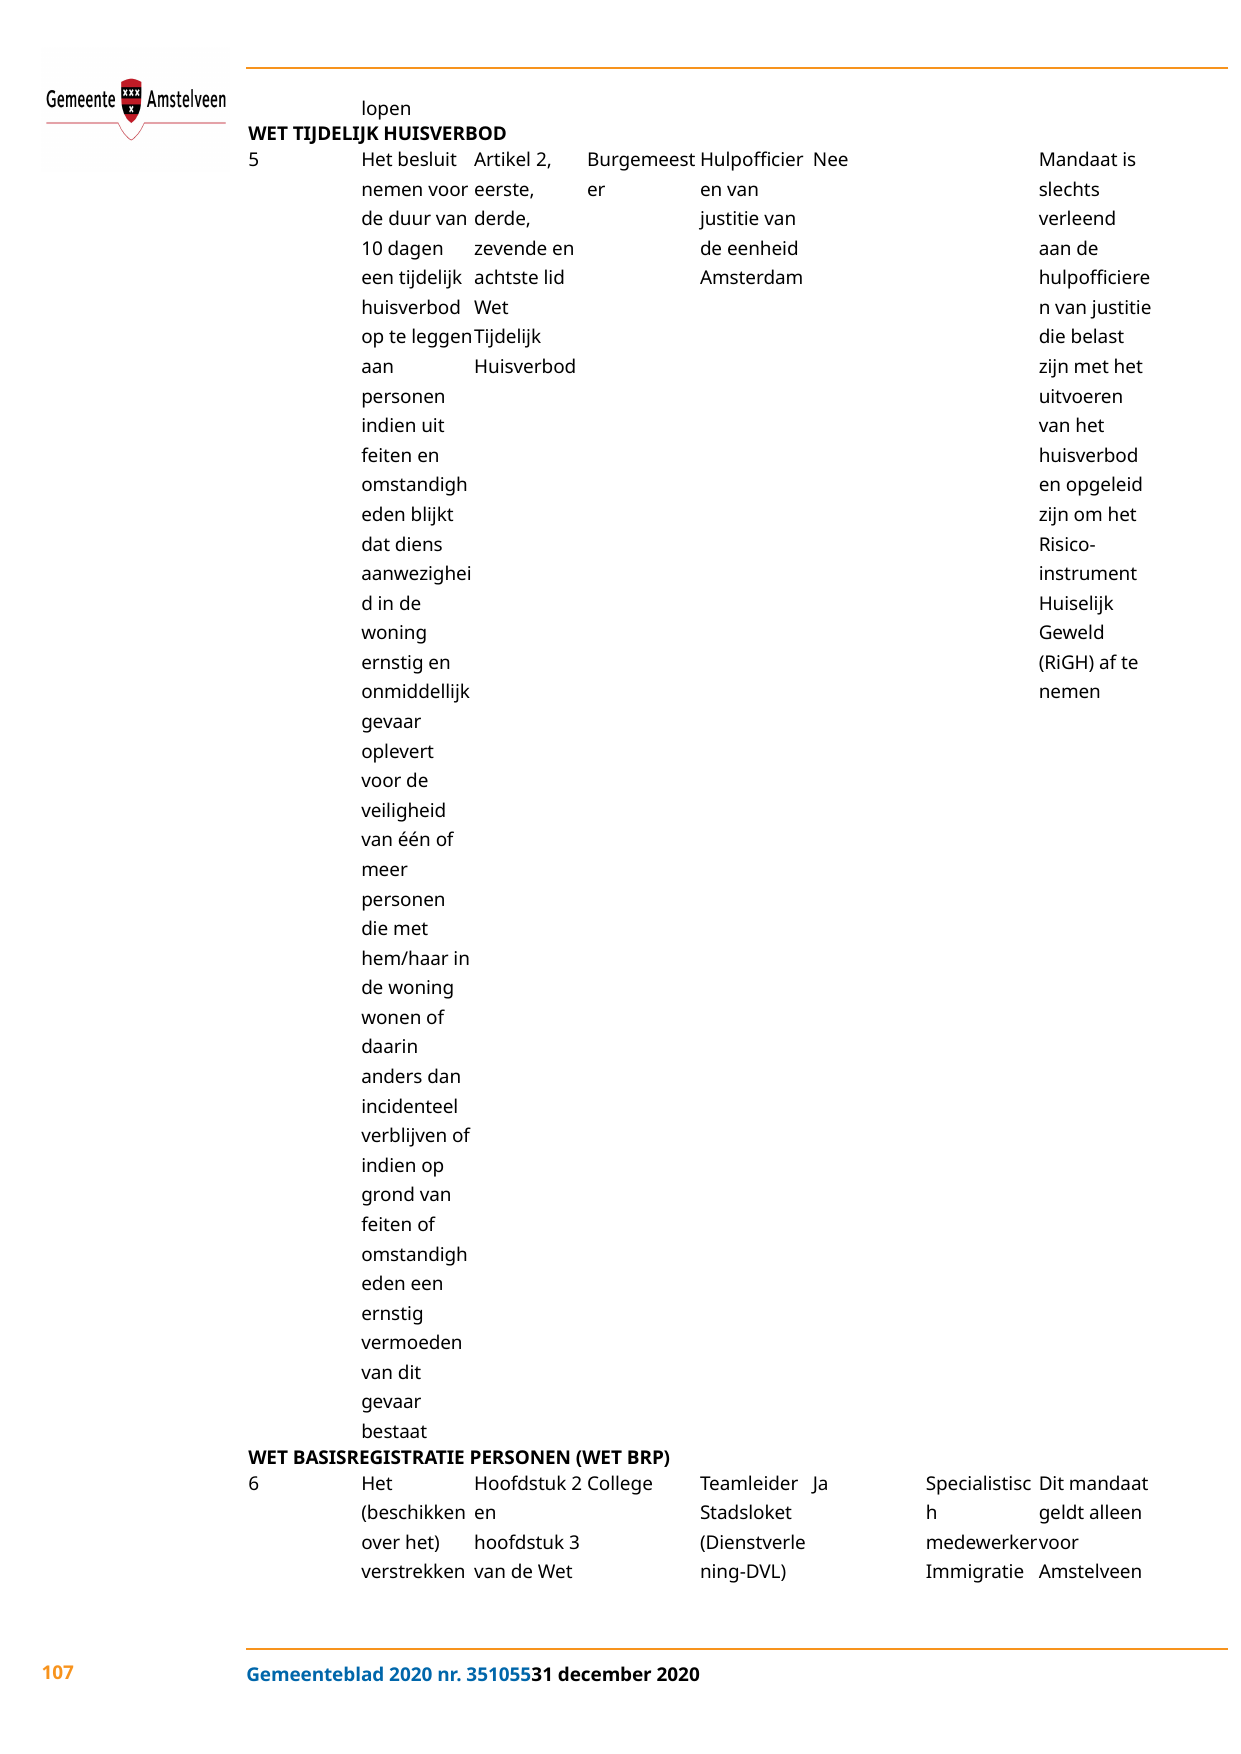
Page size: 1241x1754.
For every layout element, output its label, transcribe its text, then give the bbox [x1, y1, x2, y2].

table_cell WET TIJDELIJK HUISVERBOD [248, 121, 1152, 146]
table_cell [248, 95, 361, 121]
table_cell Hulpofficieren van justitie van de eenheid Amsterdam [700, 146, 813, 1444]
table_cell Hoofdstuk 2 en hoofdstuk 3 van de Wet [474, 1470, 587, 1584]
table_cell [1039, 95, 1152, 121]
picture [41, 47, 231, 172]
table_cell Ja [813, 1470, 926, 1584]
table_cell [926, 95, 1038, 121]
table_cell 5 [248, 146, 361, 1444]
table_cell Burgemeester [587, 146, 700, 1444]
table_cell Artikel 2, eerste, derde, zevende en achtste lid Wet Tijdelijk Huisverbod [474, 146, 587, 1444]
table_cell Nee [813, 146, 926, 1444]
table_cell Specialistisch medewerker Immigratie [926, 1470, 1038, 1584]
table_cell [813, 95, 926, 121]
table_cell [587, 95, 700, 121]
table_cell Het (beschikken over het) verstrekken [361, 1470, 474, 1584]
table_cell Dit mandaat geldt alleen voor Amstelveen [1039, 1470, 1152, 1584]
table_cell College [587, 1470, 700, 1584]
table_cell [700, 95, 813, 121]
table_cell [474, 95, 587, 121]
table_cell [926, 146, 1038, 1444]
table_cell lopen [361, 95, 474, 121]
table_cell Teamleider Stadsloket (Dienstverlening-DVL) [700, 1470, 813, 1584]
table_cell Het besluit nemen voor de duur van 10 dagen een tijdelijk huisverbod op te leggen aan personen indien uit feiten en omstandigheden blijkt dat diens aanwezigheid in de woning ernstig en onmiddellijk gevaar oplevert voor de veiligheid van één of meer personen die met hem/haar in de woning wonen of daarin anders dan incidenteel verblijven of indien op grond van feiten of omstandigheden een ernstig vermoeden van dit gevaar bestaat [361, 146, 474, 1444]
table_cell WET BASISREGISTRATIE PERSONEN (WET BRP) [248, 1444, 1152, 1470]
table_cell 6 [248, 1470, 361, 1584]
table_cell Mandaat is slechts verleend aan de hulpofficieren van justitie die belast zijn met het uitvoeren van het huisverbod en opgeleid zijn om het Risico-instrument Huiselijk Geweld (RiGH) af te nemen [1039, 146, 1152, 1444]
